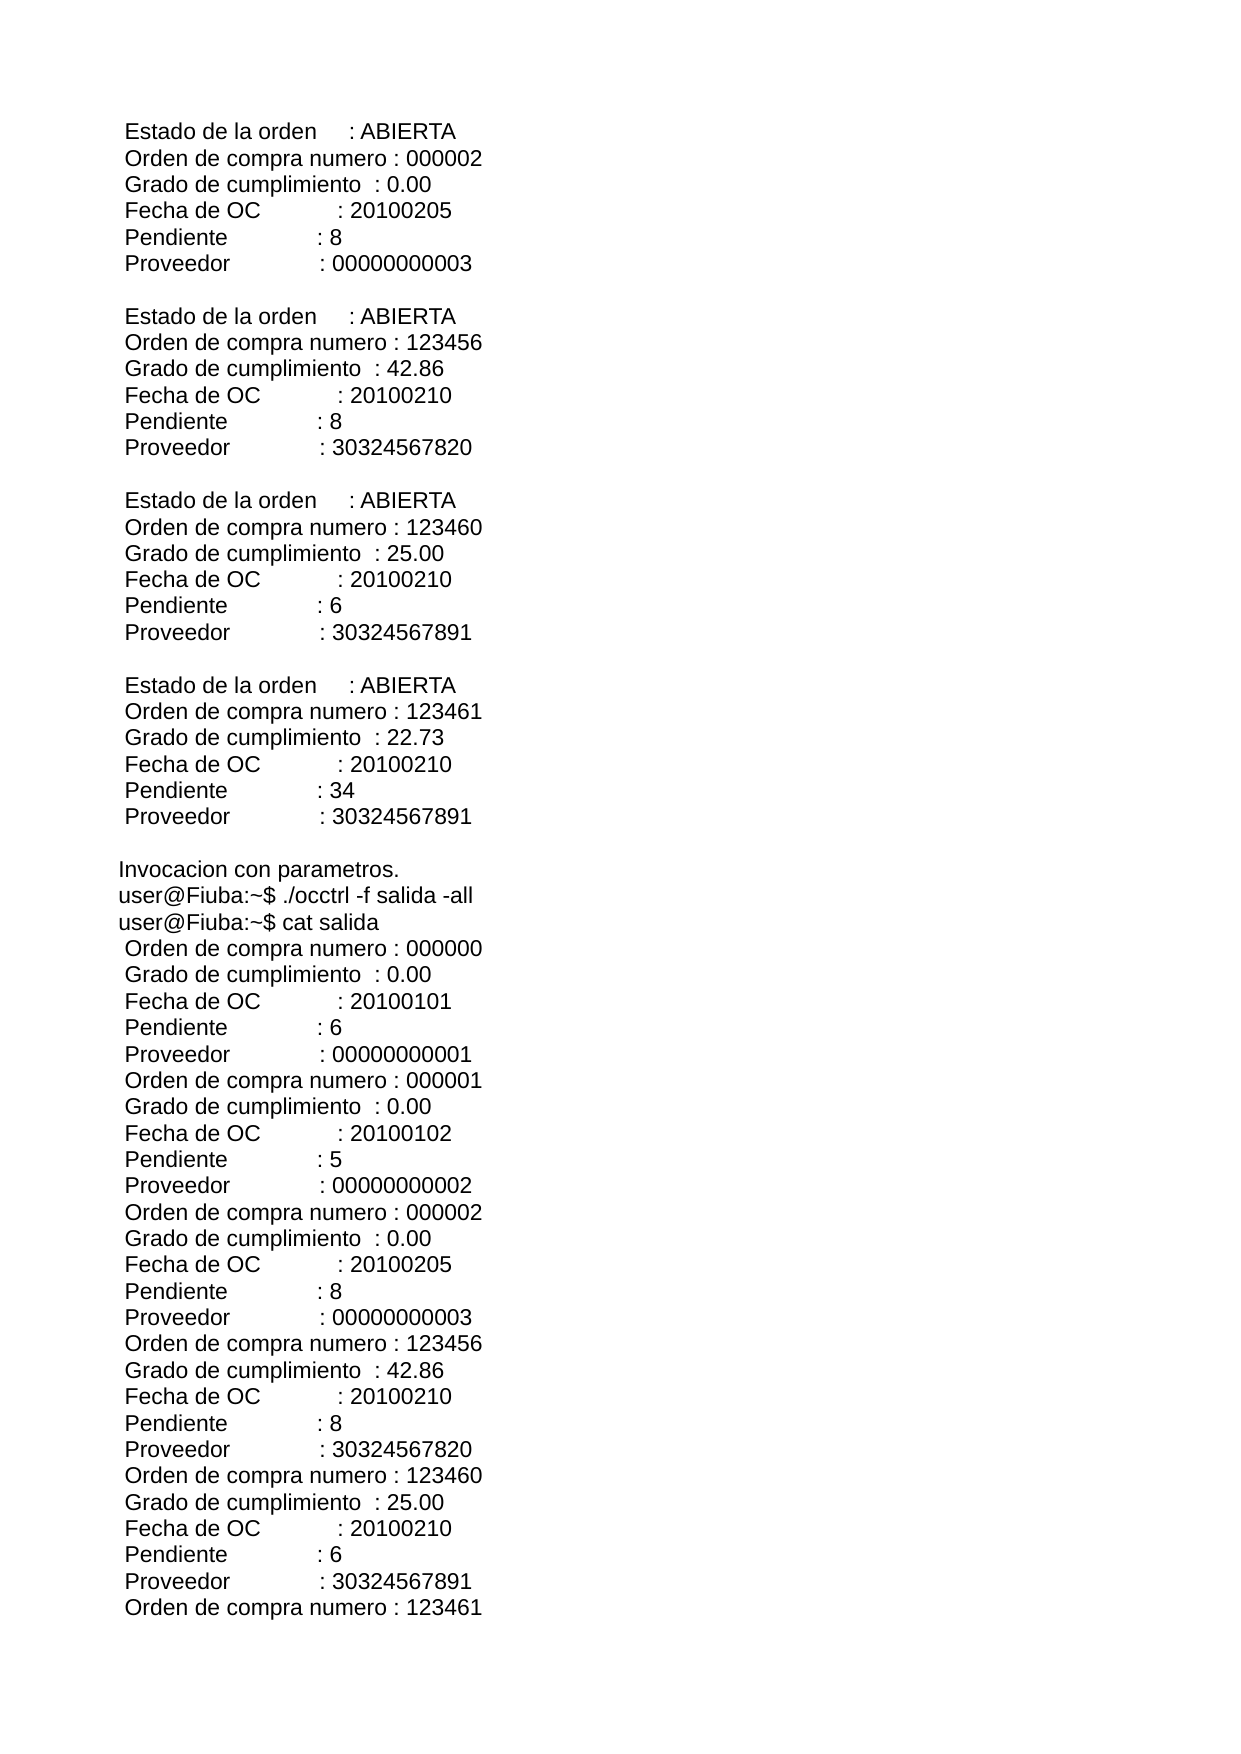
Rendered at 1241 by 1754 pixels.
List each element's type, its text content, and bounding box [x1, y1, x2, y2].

list Estado de la orden : ABIERTA [118, 118, 1122, 144]
list Fecha de OC : 20100210 [118, 1515, 1122, 1541]
list Fecha de OC : 20100205 [118, 197, 1122, 223]
list Grado de cumplimiento : 42.86 [118, 355, 1122, 382]
list Grado de cumplimiento : 0.00 [118, 961, 1122, 988]
list Pendiente : 6 [118, 1541, 1122, 1568]
list Orden de compra numero : 123460 [118, 1462, 1122, 1488]
list Estado de la orden : ABIERTA [118, 487, 1122, 513]
list user@Fiuba:~$ cat salida [118, 909, 1122, 935]
list Orden de compra numero : 000002 [118, 1199, 1122, 1225]
list Fecha de OC : 20100210 [118, 751, 1122, 777]
list Proveedor : 30324567891 [118, 1568, 1122, 1594]
list Grado de cumplimiento : 0.00 [118, 171, 1122, 197]
list Pendiente : 5 [118, 1146, 1122, 1172]
list Proveedor : 30324567820 [118, 434, 1122, 461]
list user@Fiuba:~$ ./occtrl -f salida -all [118, 882, 1122, 909]
list Proveedor : 00000000003 [118, 1304, 1122, 1330]
list Pendiente : 8 [118, 1278, 1122, 1304]
list Proveedor : 30324567891 [118, 619, 1122, 645]
list Estado de la orden : ABIERTA [118, 303, 1122, 329]
list Orden de compra numero : 000000 [118, 935, 1122, 961]
list Orden de compra numero : 000001 [118, 1067, 1122, 1093]
list Grado de cumplimiento : 42.86 [118, 1357, 1122, 1383]
list Pendiente : 8 [118, 223, 1122, 250]
list Proveedor : 00000000002 [118, 1172, 1122, 1199]
list Proveedor : 00000000001 [118, 1041, 1122, 1067]
list Grado de cumplimiento : 25.00 [118, 540, 1122, 566]
list Orden de compra numero : 123460 [118, 513, 1122, 540]
list Estado de la orden : ABIERTA [118, 672, 1122, 698]
list Grado de cumplimiento : 0.00 [118, 1093, 1122, 1119]
list Pendiente : 6 [118, 1014, 1122, 1041]
list Orden de compra numero : 123456 [118, 1330, 1122, 1357]
list Fecha de OC : 20100205 [118, 1251, 1122, 1278]
list Orden de compra numero : 123461 [118, 1594, 1122, 1620]
list Orden de compra numero : 000002 [118, 144, 1122, 171]
list Fecha de OC : 20100210 [118, 382, 1122, 408]
list Grado de cumplimiento : 22.73 [118, 724, 1122, 751]
list Proveedor : 00000000003 [118, 250, 1122, 276]
list Invocacion con parametros. [118, 856, 1122, 882]
list Grado de cumplimiento : 0.00 [118, 1225, 1122, 1251]
list Fecha de OC : 20100101 [118, 988, 1122, 1014]
list Proveedor : 30324567820 [118, 1436, 1122, 1462]
list Fecha de OC : 20100210 [118, 566, 1122, 592]
list Pendiente : 8 [118, 408, 1122, 434]
list Fecha de OC : 20100102 [118, 1119, 1122, 1146]
list Fecha de OC : 20100210 [118, 1383, 1122, 1409]
list Pendiente : 6 [118, 592, 1122, 619]
list Pendiente : 34 [118, 777, 1122, 803]
list Orden de compra numero : 123456 [118, 329, 1122, 355]
list Grado de cumplimiento : 25.00 [118, 1488, 1122, 1515]
list Proveedor : 30324567891 [118, 803, 1122, 830]
list Pendiente : 8 [118, 1409, 1122, 1436]
list Orden de compra numero : 123461 [118, 698, 1122, 724]
